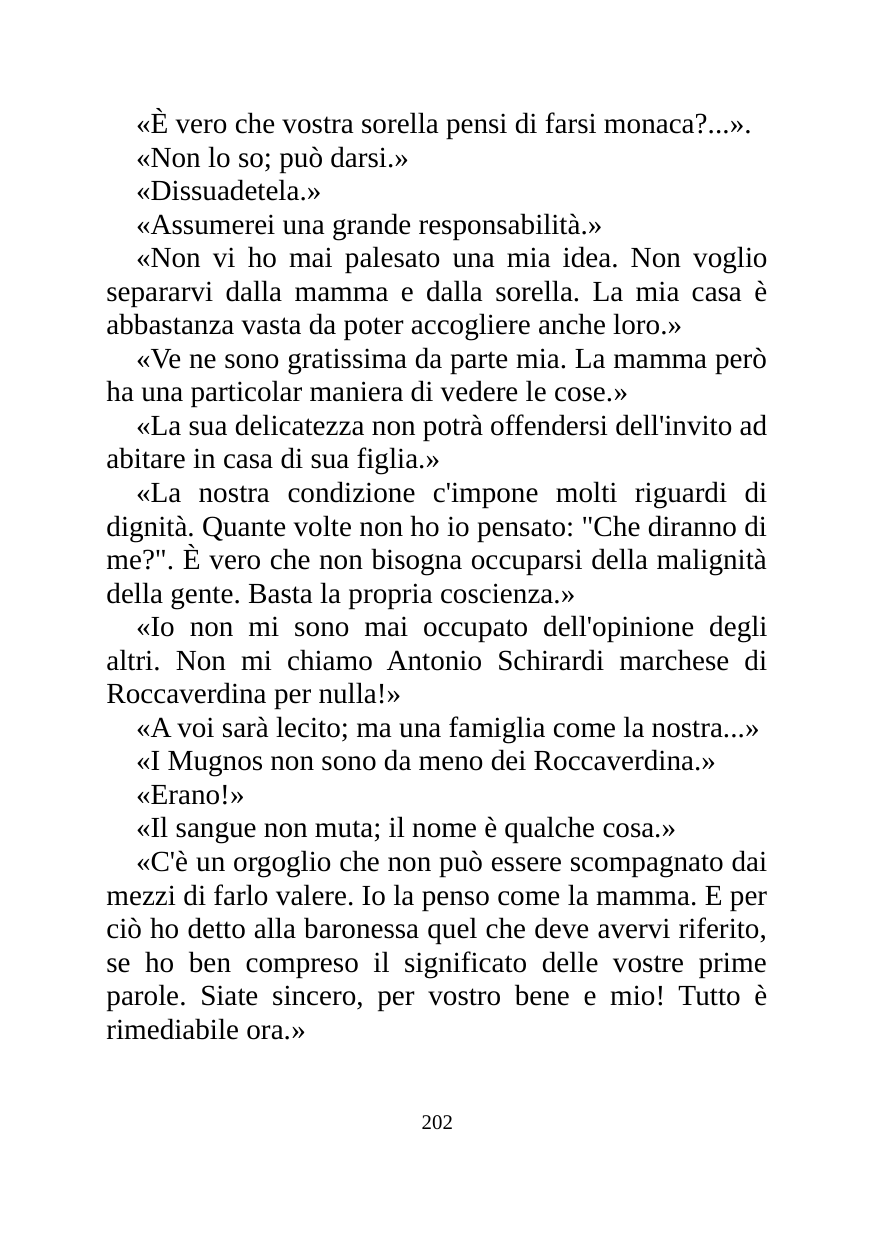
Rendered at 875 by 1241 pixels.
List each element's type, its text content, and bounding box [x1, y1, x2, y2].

text «Erano!» [106, 777, 768, 811]
text «Io non mi sono mai occupato dell'opinione degli altri. Non mi chiamo Antonio Schirardi marchese di Roccaverdina per nulla!» [106, 609, 768, 710]
text «Non vi ho mai palesato una mia idea. Non voglio separarvi dalla mamma e dalla sorella. La mia casa è abbastanza vasta da poter accogliere anche loro.» [106, 240, 768, 341]
text «La nostra condizione c'impone molti riguardi di dignità. Quante volte non ho io pensato: "Che diranno di me?". È vero che non bisogna occuparsi della malignità della gente. Basta la propria coscienza.» [106, 475, 768, 609]
text «A voi sarà lecito; ma una famiglia come la nostra...» [106, 710, 768, 743]
text «È vero che vostra sorella pensi di farsi monaca?...». [106, 106, 768, 140]
text «C'è un orgoglio che non può essere scompagnato dai mezzi di farlo valere. Io la penso come la mamma. E per ciò ho detto alla baronessa quel che deve avervi riferito, se ho ben compreso il significato delle vostre prime parole. Siate sincero, per vostro bene e mio! Tutto è rimediabile ora.» [106, 844, 768, 1045]
text «Dissuadetela.» [106, 173, 768, 207]
text «Assumerei una grande responsabilità.» [106, 207, 768, 240]
text «I Mugnos non sono da meno dei Roccaverdina.» [106, 743, 768, 777]
text «Non lo so; può darsi.» [106, 140, 768, 173]
text «La sua delicatezza non potrà offendersi dell'invito ad abitare in casa di sua figlia.» [106, 408, 768, 475]
text «Ve ne sono gratissima da parte mia. La mamma però ha una particolar maniera di vedere le cose.» [106, 341, 768, 408]
text «Il sangue non muta; il nome è qualche cosa.» [106, 811, 768, 844]
